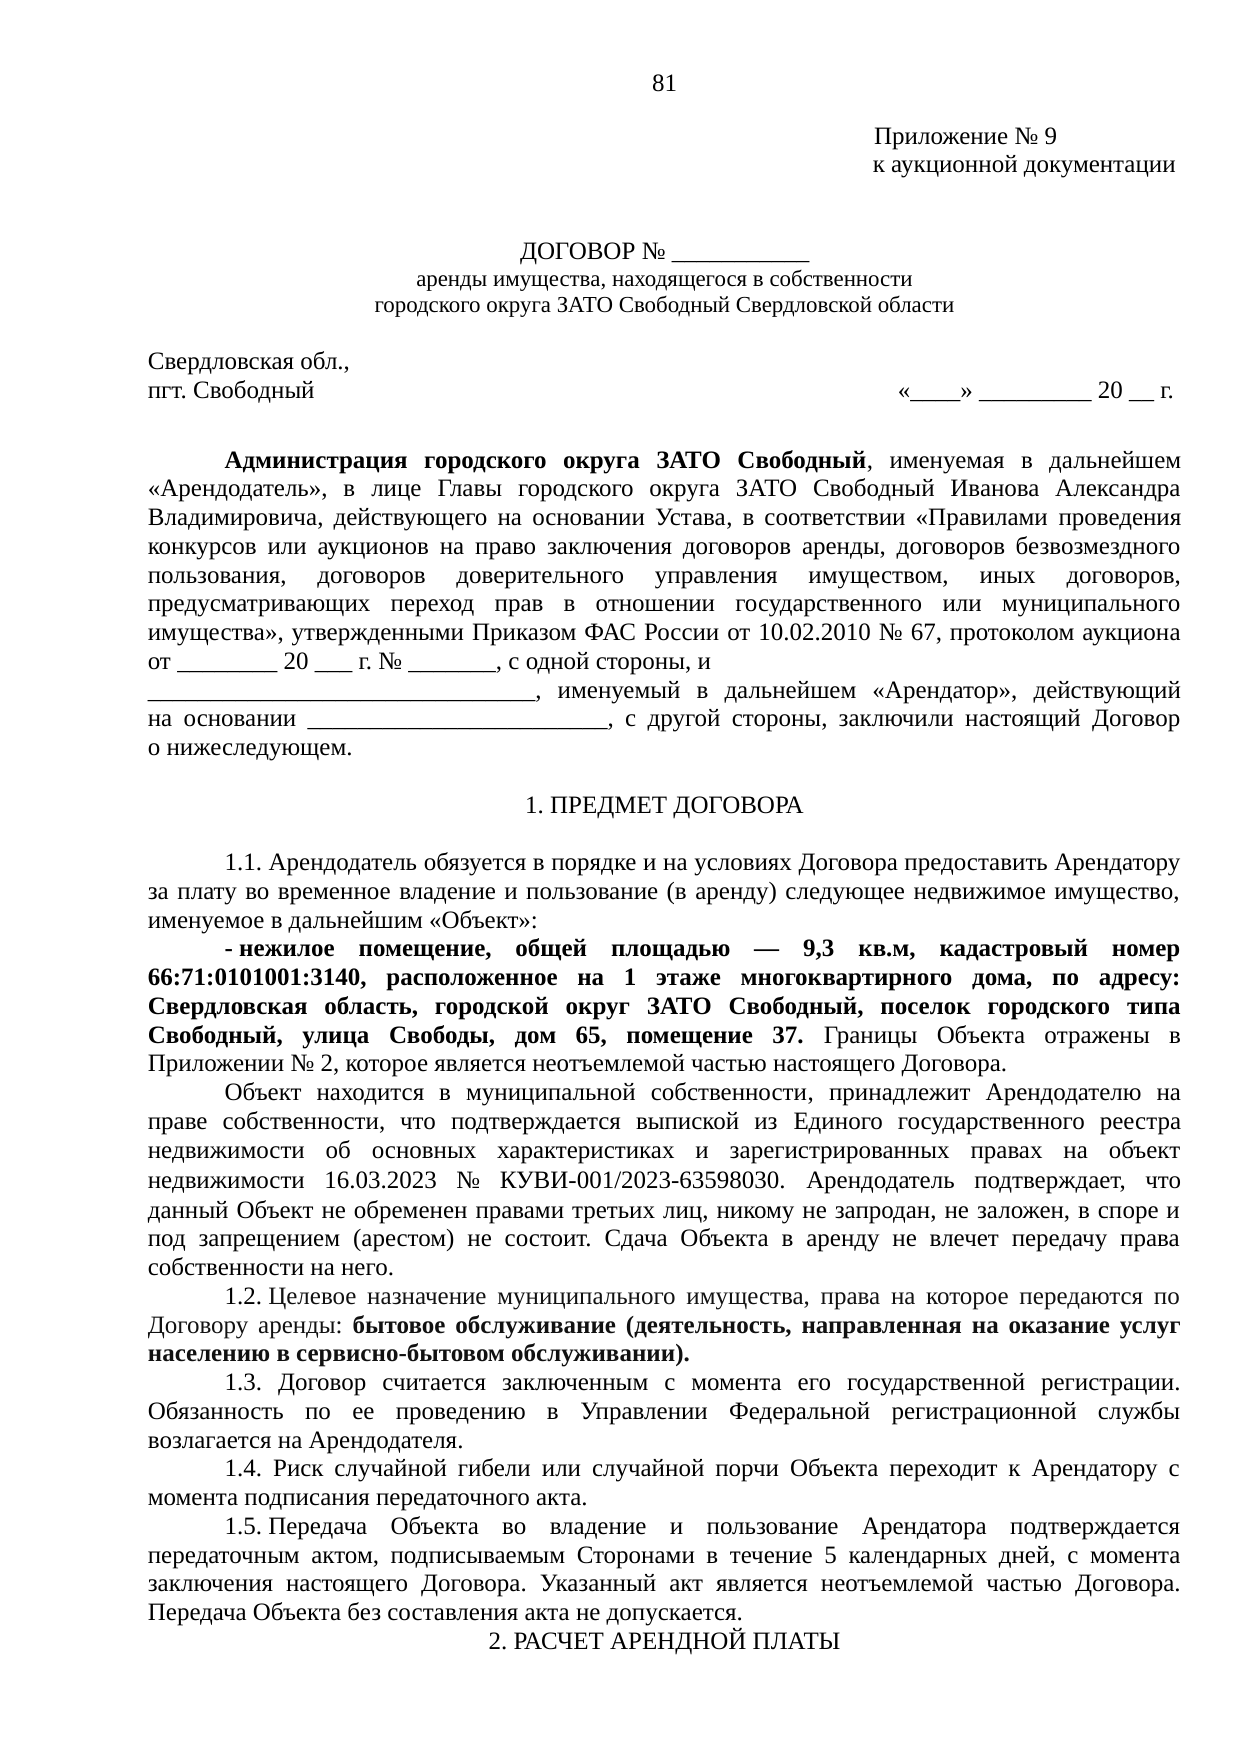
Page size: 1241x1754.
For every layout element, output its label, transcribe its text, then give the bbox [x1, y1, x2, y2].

text Администрация городского округа ЗАТО Свободный, именуемая в дальнейшем «Арендодатель», в лице Главы городского округа ЗАТО Свободный Иванова Александра Владимировича, действующего на основании Устава, в соответствии «Правилами проведения конкурсов или аукционов на право заключения договоров аренды, договоров безвозмездного пользования, договоров доверительного управления имуществом, иных договоров, предусматривающих переход прав в отношении государственного или муниципального имущества», утвержденными Приказом ФАС России от 10.02.2010 № 67, протоколом аукциона от ________ 20 ___ г. № _______, с одной стороны, и [148, 445, 1181, 675]
text 1. ПРЕДМЕТ ДОГОВОРА [148, 790, 1181, 818]
text городского округа ЗАТО Свободный Свердловской области [148, 291, 1181, 317]
text Объект находится в муниципальной собственности, принадлежит Арендодателю на праве собственности, что подтверждается выпиской из Единого государственного реестра недвижимости об основных характеристиках и зарегистрированных правах на объект недвижимости 16.03.2023 № КУВИ-001/2023-63598030. Арендодатель подтверждает, что данный Объект не обременен правами третьих лиц, никому не запродан, не заложен, в споре и под запрещением (арестом) не состоит. Сдача Объекта в аренду не влечет передачу права собственности на него. [148, 1077, 1181, 1281]
text 1.2. Целевое назначение муниципального имущества, права на которое передаются по Договору аренды: бытовое обслуживание (деятельность, направленная на оказание услуг населению в сервисно-бытовом обслуживании). [148, 1281, 1181, 1367]
text к аукционной документации [148, 149, 1181, 178]
text - нежилое помещение, общей площадью — 9,3 кв.м, кадастровый номер 66:71:0101001:3140, расположенное на 1 этаже многоквартирного дома, по адресу: Свердловская область, городской округ ЗАТО Свободный, поселок городского типа Свободный, улица Свободы, дом 65, помещение 37. Границы Объекта отражены в Приложении № 2, которое является неотъемлемой частью настоящего Договора. [148, 933, 1181, 1077]
text 2. РАСЧЕТ АРЕНДНОЙ ПЛАТЫ [148, 1626, 1181, 1655]
text пгт. Свободный «____» _________ 20 __ г. [148, 375, 1181, 403]
text Свердловская обл., [148, 346, 1181, 375]
text аренды имущества, находящегося в собственности [148, 264, 1181, 291]
text ДОГОВОР № ___________ [148, 236, 1181, 264]
text Приложение № 9 [148, 121, 1181, 149]
text 1.5. Передача Объекта во владение и пользование Арендатора подтверждается передаточным актом, подписываемым Сторонами в течение 5 календарных дней, с момента заключения настоящего Договора. Указанный акт является неотъемлемой частью Договора. Передача Объекта без составления акта не допускается. [148, 1511, 1181, 1626]
text _______________________________, именуемый в дальнейшем «Арендатор», действующий на основании ________________________, с другой стороны, заключили настоящий Договор о нижеследующем. [148, 675, 1181, 761]
text 1.4. Риск случайной гибели или случайной порчи Объекта переходит к Арендатору с момента подписания передаточного акта. [148, 1453, 1181, 1511]
text 1.3. Договор считается заключенным с момента его государственной регистрации. Обязанность по ее проведению в Управлении Федеральной регистрационной службы возлагается на Арендодателя. [148, 1367, 1181, 1453]
text 1.1. Арендодатель обязуется в порядке и на условиях Договора предоставить Арендатору за плату во временное владение и пользование (в аренду) следующее недвижимое имущество, именуемое в дальнейшим «Объект»: [148, 847, 1181, 933]
